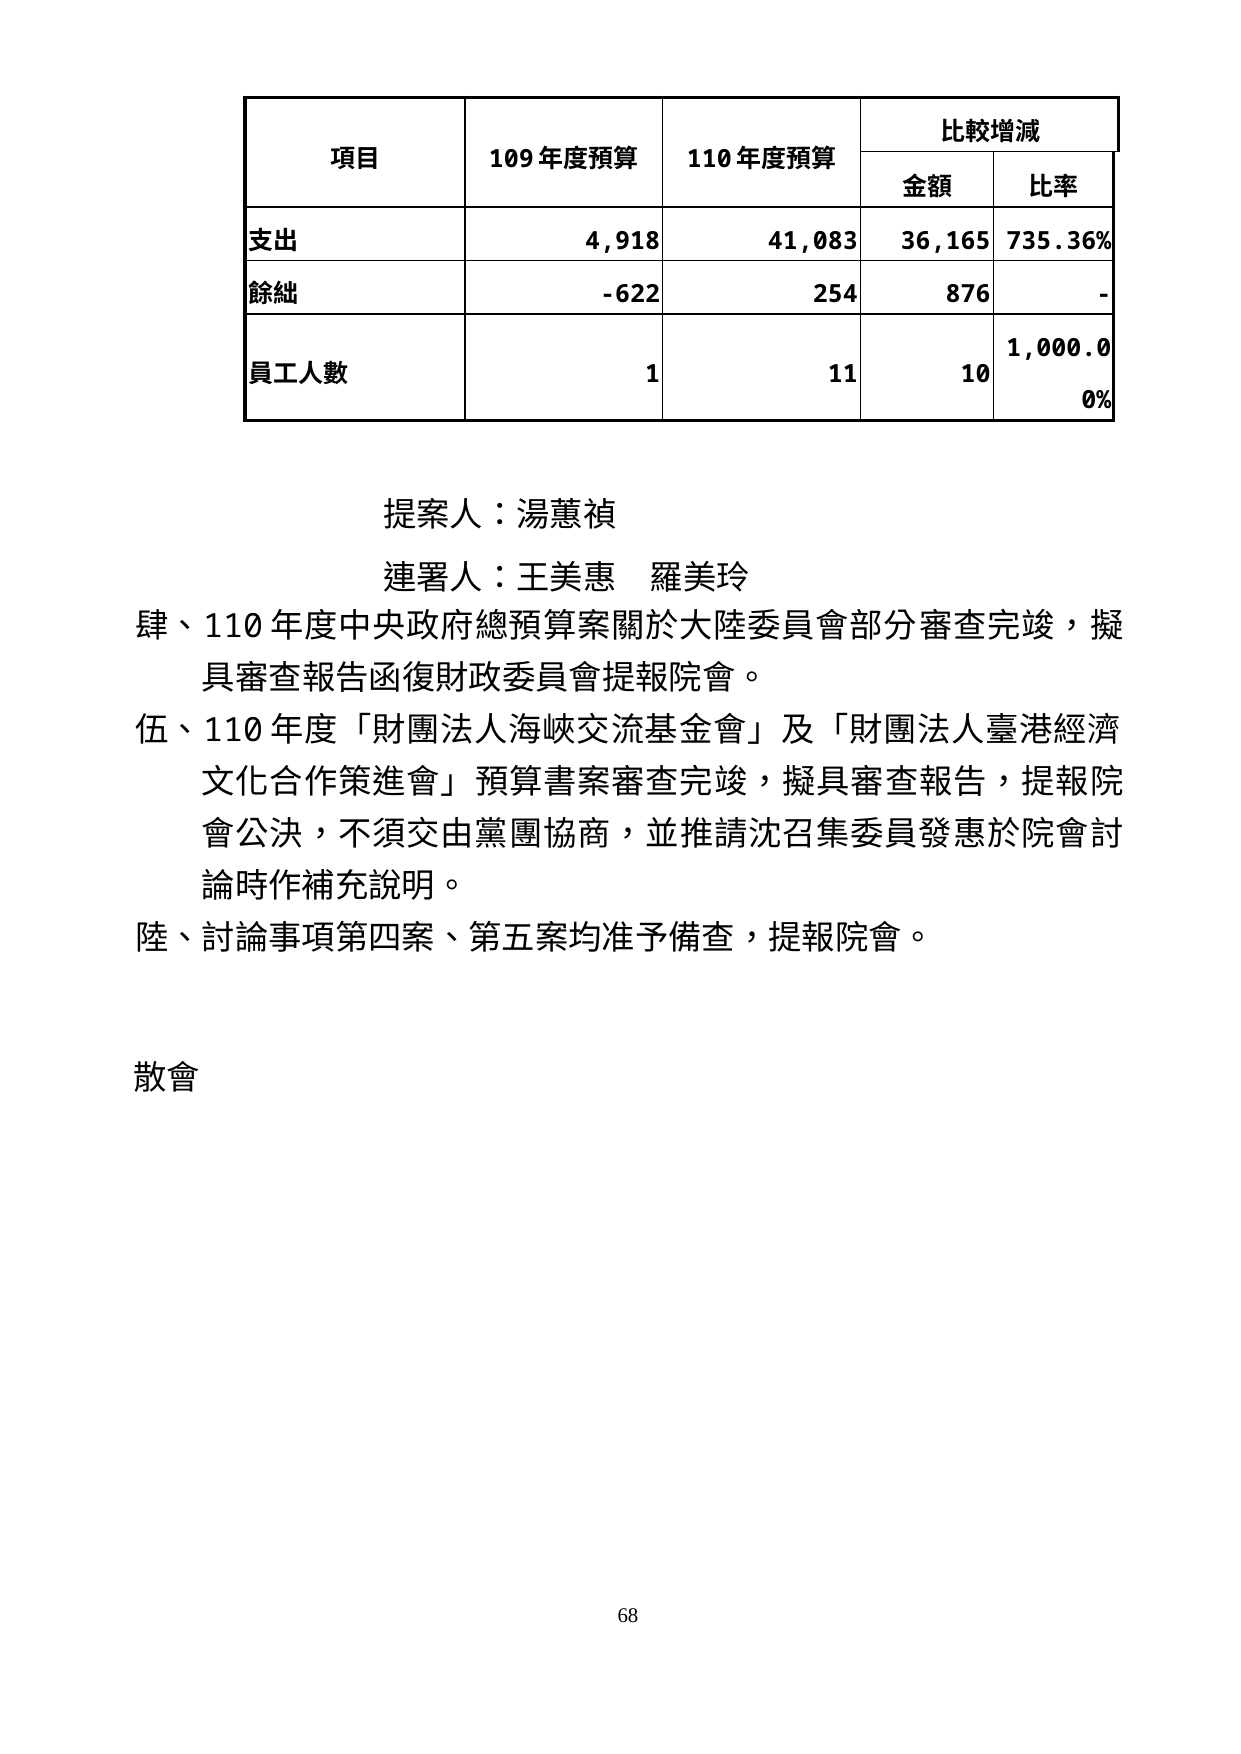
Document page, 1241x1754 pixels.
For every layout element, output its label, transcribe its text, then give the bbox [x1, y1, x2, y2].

table_cell 254 [663, 261, 860, 313]
text 肆、110年度中央政府總預算案關於大陸委員會部分審查完竣，擬具審查報告函復財政委員會提報院會。 [135, 596, 1123, 700]
table_cell 金額 [861, 152, 993, 206]
table_cell - [994, 261, 1112, 313]
text 散會 [133, 1033, 1122, 1096]
table_cell [1115, 260, 1119, 313]
text 陸、討論事項第四案、第五案均准予備查，提報院會。 [135, 908, 1123, 960]
table_cell 36,165 [861, 208, 993, 259]
table_cell 41,083 [663, 208, 860, 259]
text 提案人：湯蕙禎 [383, 471, 1127, 533]
table_cell 876 [861, 261, 993, 313]
table_cell [1115, 313, 1119, 419]
table_cell 餘絀 [247, 261, 464, 313]
table_header 110年度預算 [663, 99, 860, 206]
table_header 109年度預算 [466, 99, 662, 206]
table_cell [1115, 152, 1119, 206]
table_cell 1 [466, 315, 662, 419]
table_cell 4,918 [466, 208, 662, 259]
text 伍、110年度「財團法人海峽交流基金會」及「財團法人臺港經濟文化合作策進會」預算書案審查完竣，擬具審查報告，提報院會公決，不須交由黨團協商，並推請沈召集委員發惠於院會討論時作補充說明。 [135, 700, 1123, 908]
table_cell 11 [663, 315, 860, 419]
table_cell 735.36% [994, 208, 1112, 259]
text 連署人：王美惠 羅美玲 [383, 533, 1127, 596]
table_header 比較增減 [861, 99, 1117, 151]
table_cell 比率 [994, 152, 1112, 206]
table_cell 10 [861, 315, 993, 419]
table_cell 支出 [247, 208, 464, 259]
table_header 項目 [247, 99, 464, 206]
table_cell [1115, 206, 1119, 259]
table_cell 員工人數 [247, 315, 464, 419]
table_cell 1,000.00% [994, 315, 1112, 419]
table_cell -622 [466, 261, 662, 313]
